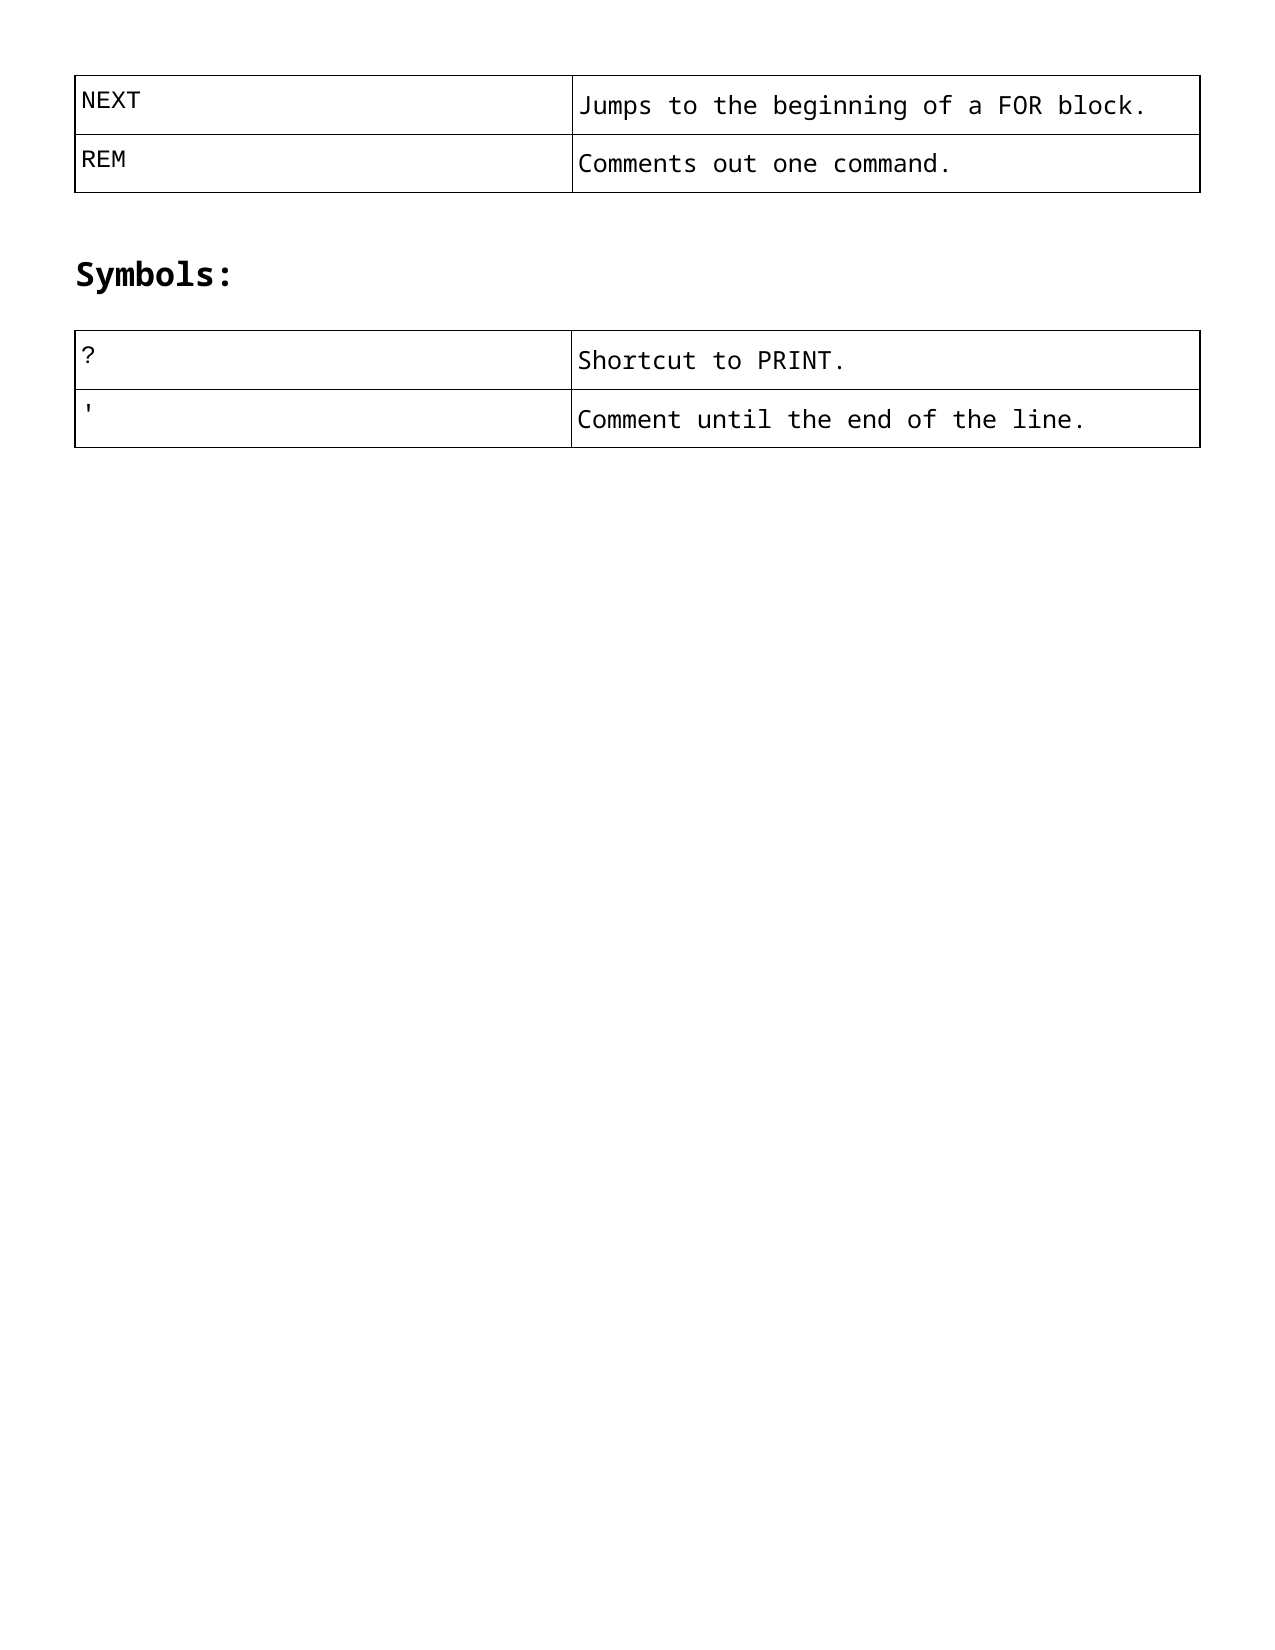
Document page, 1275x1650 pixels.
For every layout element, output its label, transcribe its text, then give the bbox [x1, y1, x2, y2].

table_header Shortcut to PRINT. [572, 331, 1199, 389]
table_cell Comments out one command. [573, 135, 1199, 192]
text Symbols: [75, 251, 1200, 296]
table_header ? [76, 331, 571, 389]
table_cell NEXT [76, 76, 572, 133]
table_cell Comment until the end of the line. [572, 390, 1199, 447]
table_cell Jumps to the beginning of a FOR block. [573, 76, 1199, 133]
table_cell REM [76, 135, 572, 192]
table_cell ' [76, 390, 571, 447]
